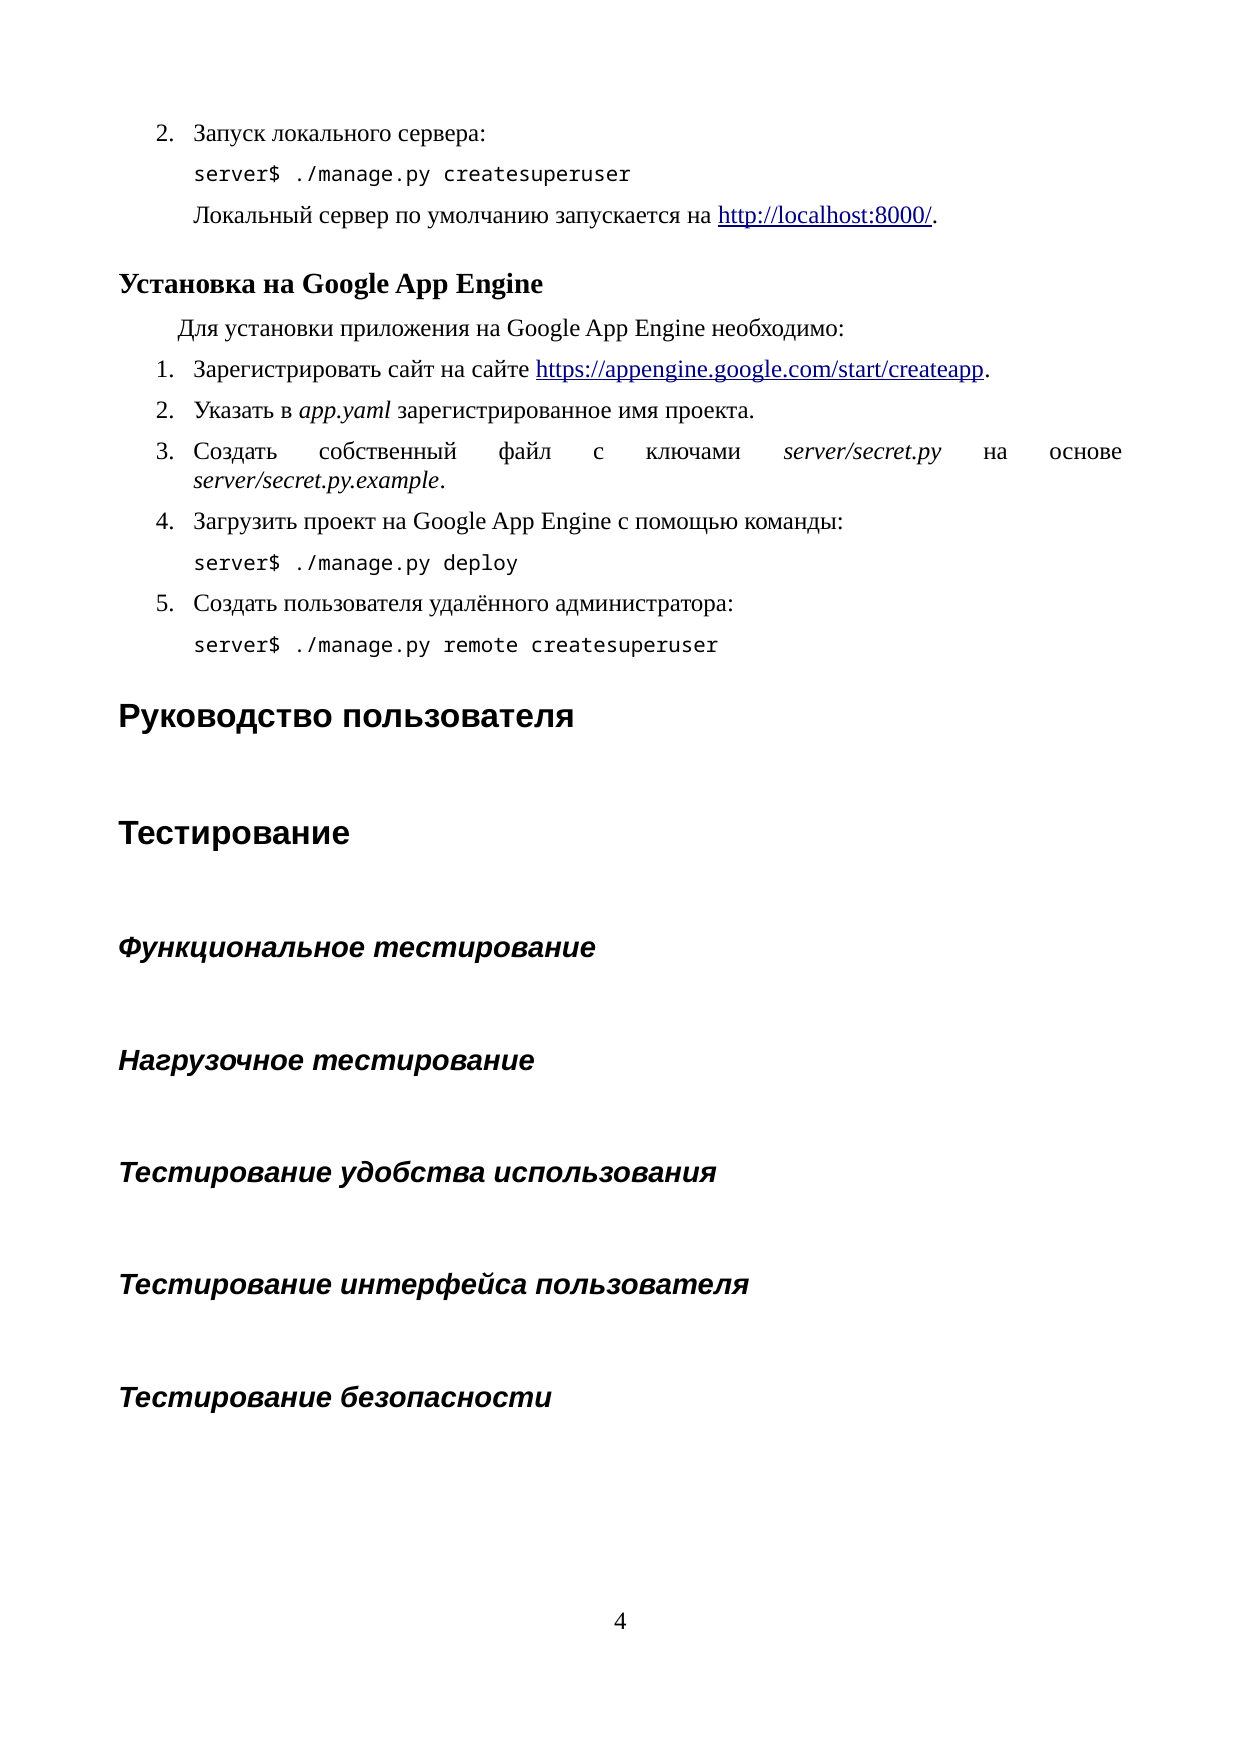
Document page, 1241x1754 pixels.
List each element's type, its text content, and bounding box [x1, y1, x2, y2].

list server$ ./manage.py createsuperuser [156, 159, 1122, 188]
subtitle Тестирование безопасности [118, 1380, 1122, 1413]
subtitle Тестирование удобства использования [118, 1155, 1122, 1189]
text Для установки приложения на Google App Engine необходимо: [118, 313, 1122, 341]
subtitle Функциональное тестирование [118, 931, 1122, 964]
list server$ ./manage.py deploy [156, 548, 1122, 576]
subtitle Тестирование [118, 813, 1122, 852]
subtitle Тестирование интерфейса пользователя [118, 1267, 1122, 1301]
list Запуск локального сервера: [156, 118, 1122, 147]
list Указать в app.yaml зарегистрированное имя проекта. [156, 395, 1122, 424]
subtitle Установка на Google App Engine [118, 267, 1122, 300]
subtitle Нагрузочное тестирование [118, 1043, 1122, 1076]
list Создать собственный файл с ключами server/secret.py на основе server/secret.py.example. [156, 436, 1122, 494]
list Зарегистрировать сайт на сайте https://appengine.google.com/start/createapp. [156, 354, 1122, 383]
list Локальный сервер по умолчанию запускается на http://localhost:8000/. [156, 200, 1122, 229]
list Загрузить проект на Google App Engine с помощью команды: [156, 506, 1122, 535]
list Создать пользователя удалённого администратора: [156, 588, 1122, 617]
subtitle Руководство пользователя [118, 696, 1122, 734]
list server$ ./manage.py remote createsuperuser [156, 630, 1122, 658]
